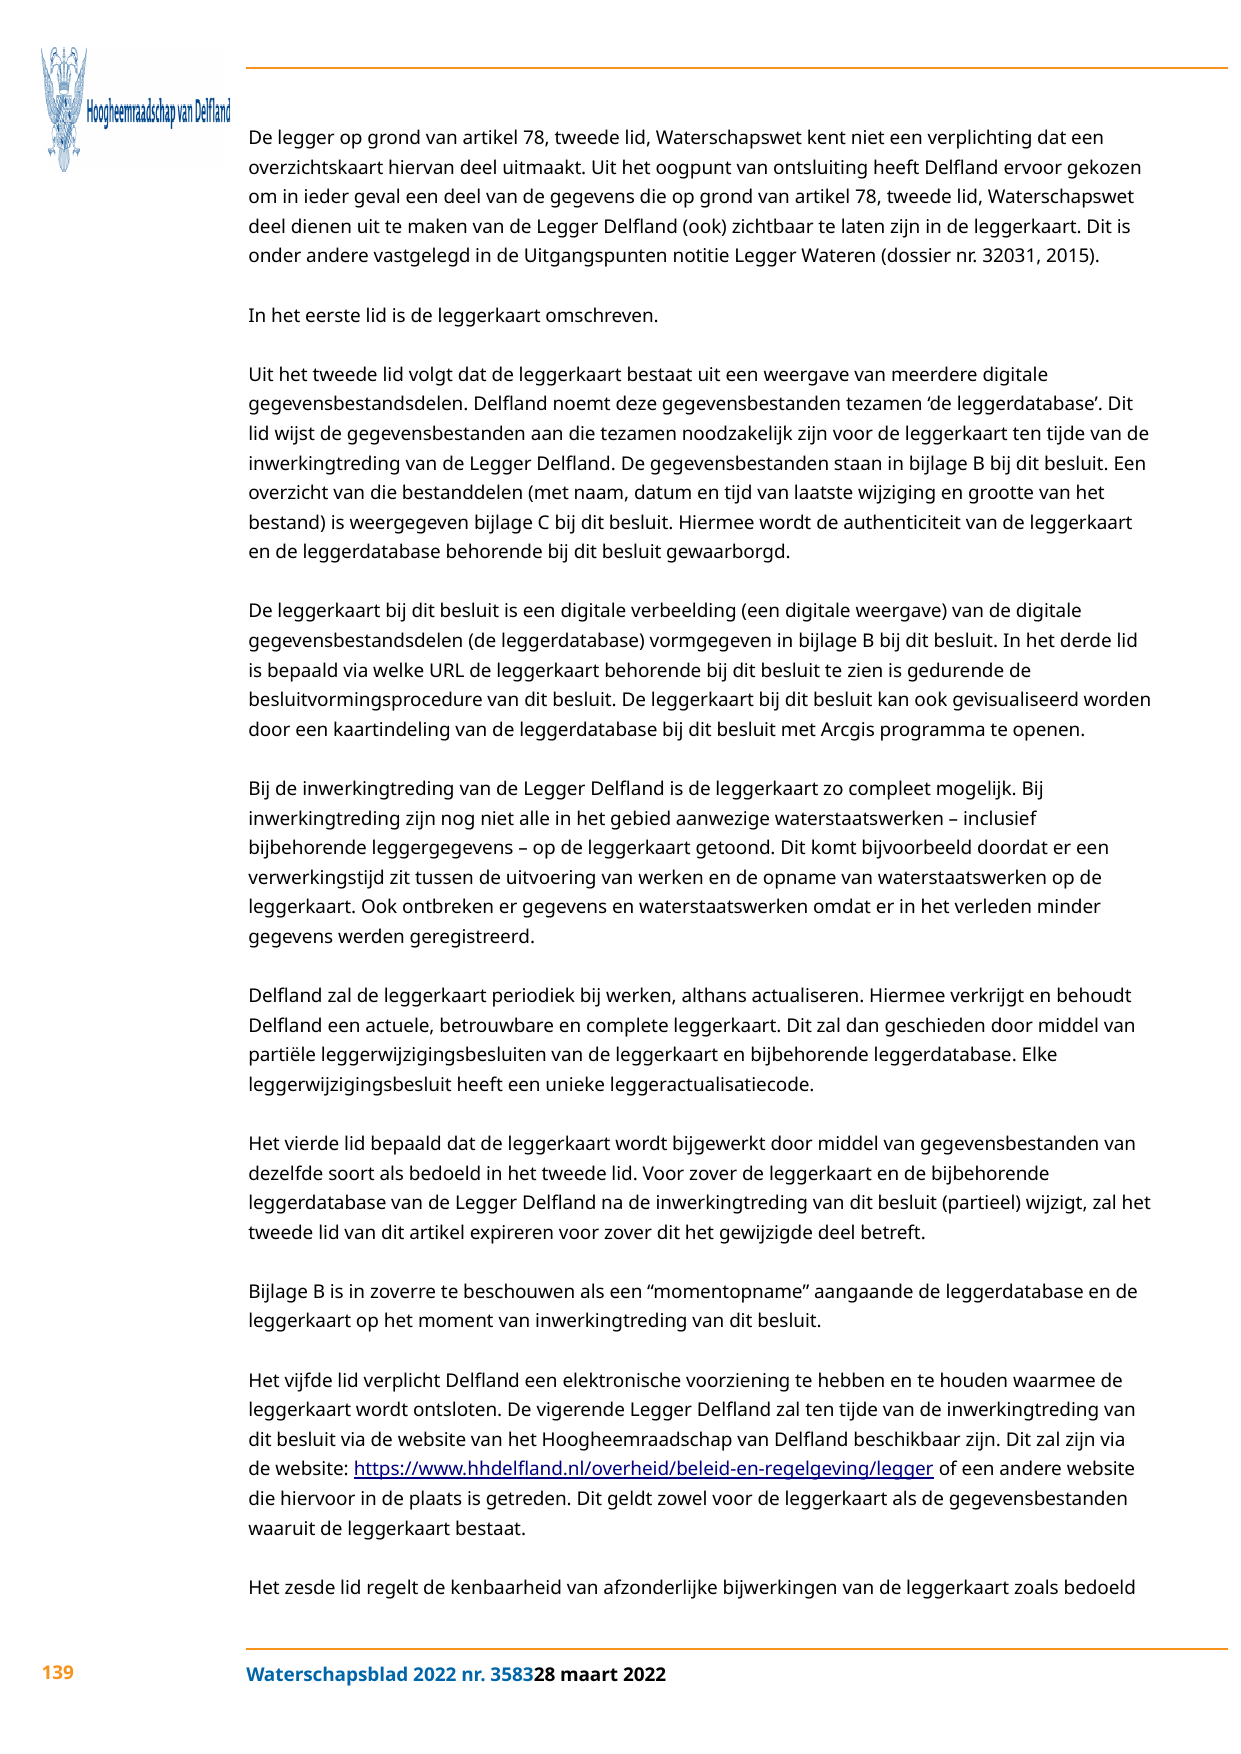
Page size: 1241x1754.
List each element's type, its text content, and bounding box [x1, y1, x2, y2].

text De leggerkaart bij dit besluit is een digitale verbeelding (een digitale weergave) van de digitale gegevensbestandsdelen (de leggerdatabase) vormgegeven in bijlage B bij dit besluit. In het derde lid is bepaald via welke URL de leggerkaart behorende bij dit besluit te zien is gedurende de besluitvormingsprocedure van dit besluit. De leggerkaart bij dit besluit kan ook gevisualiseerd worden door een kaartindeling van de leggerdatabase bij dit besluit met Arcgis programma te openen. [248, 598, 1152, 742]
text De legger op grond van artikel 78, tweede lid, Waterschapswet kent niet een verplichting dat een overzichtskaart hiervan deel uitmaakt. Uit het oogpunt van ontsluiting heeft Delfland ervoor gekozen om in ieder geval een deel van de gegevens die op grond van artikel 78, tweede lid, Waterschapswet deel dienen uit te maken van de Legger Delfland (ook) zichtbaar te laten zijn in de leggerkaart. Dit is onder andere vastgelegd in de Uitgangspunten notitie Legger Wateren (dossier nr. 32031, 2015). [248, 124, 1152, 268]
text Bijlage B is in zoverre te beschouwen als een “momentopname” aangaande de leggerdatabase en de leggerkaart op het moment van inwerkingtreding van dit besluit. [248, 1278, 1152, 1333]
text Delfland zal de leggerkaart periodiek bij werken, althans actualiseren. Hiermee verkrijgt en behoudt Delfland een actuele, betrouwbare en complete leggerkaart. Dit zal dan geschieden door middel van partiële leggerwijzigingsbesluiten van de leggerkaart en bijbehorende leggerdatabase. Elke leggerwijzigingsbesluit heeft een unieke leggeractualisatiecode. [248, 982, 1152, 1097]
text In het eerste lid is de leggerkaart omschreven. [248, 302, 1152, 328]
text Uit het tweede lid volgt dat de leggerkaart bestaat uit een weergave van meerdere digitale gegevensbestandsdelen. Delfland noemt deze gegevensbestanden tezamen ‘de leggerdatabase’. Dit lid wijst de gegevensbestanden aan die tezamen noodzakelijk zijn voor de leggerkaart ten tijde van de inwerkingtreding van de Legger Delfland. De gegevensbestanden staan in bijlage B bij dit besluit. Een overzicht van die bestanddelen (met naam, datum en tijd van laatste wijziging en grootte van het bestand) is weergegeven bijlage C bij dit besluit. Hiermee wordt de authenticiteit van de leggerkaart en de leggerdatabase behorende bij dit besluit gewaarborgd. [248, 361, 1152, 564]
text Het vierde lid bepaald dat de leggerkaart wordt bijgewerkt door middel van gegevensbestanden van dezelfde soort als bedoeld in het tweede lid. Voor zover de leggerkaart en de bijbehorende leggerdatabase van de Legger Delfland na de inwerkingtreding van dit besluit (partieel) wijzigt, zal het tweede lid van dit artikel expireren voor zover dit het gewijzigde deel betreft. [248, 1130, 1152, 1245]
text Het zesde lid regelt de kenbaarheid van afzonderlijke bijwerkingen van de leggerkaart zoals bedoeld [248, 1574, 1152, 1600]
text Het vijfde lid verplicht Delfland een elektronische voorziening te hebben en te houden waarmee de leggerkaart wordt ontsloten. De vigerende Legger Delfland zal ten tijde van de inwerkingtreding van dit besluit via de website van het Hoogheemraadschap van Delfland beschikbaar zijn. Dit zal zijn via de website: https://www.hhdelfland.nl/overheid/beleid-en-regelgeving/legger of een andere website die hiervoor in de plaats is getreden. Dit geldt zowel voor de leggerkaart als de gegevensbestanden waaruit de leggerkaart bestaat. [248, 1367, 1152, 1541]
picture [41, 47, 231, 172]
text Bij de inwerkingtreding van de Legger Delfland is de leggerkaart zo compleet mogelijk. Bij inwerkingtreding zijn nog niet alle in het gebied aanwezige waterstaatswerken – inclusief bijbehorende leggergegevens – op de leggerkaart getoond. Dit komt bijvoorbeeld doordat er een verwerkingstijd zit tussen de uitvoering van werken en de opname van waterstaatswerken op de leggerkaart. Ook ontbreken er gegevens en waterstaatswerken omdat er in het verleden minder gegevens werden geregistreerd. [248, 775, 1152, 949]
